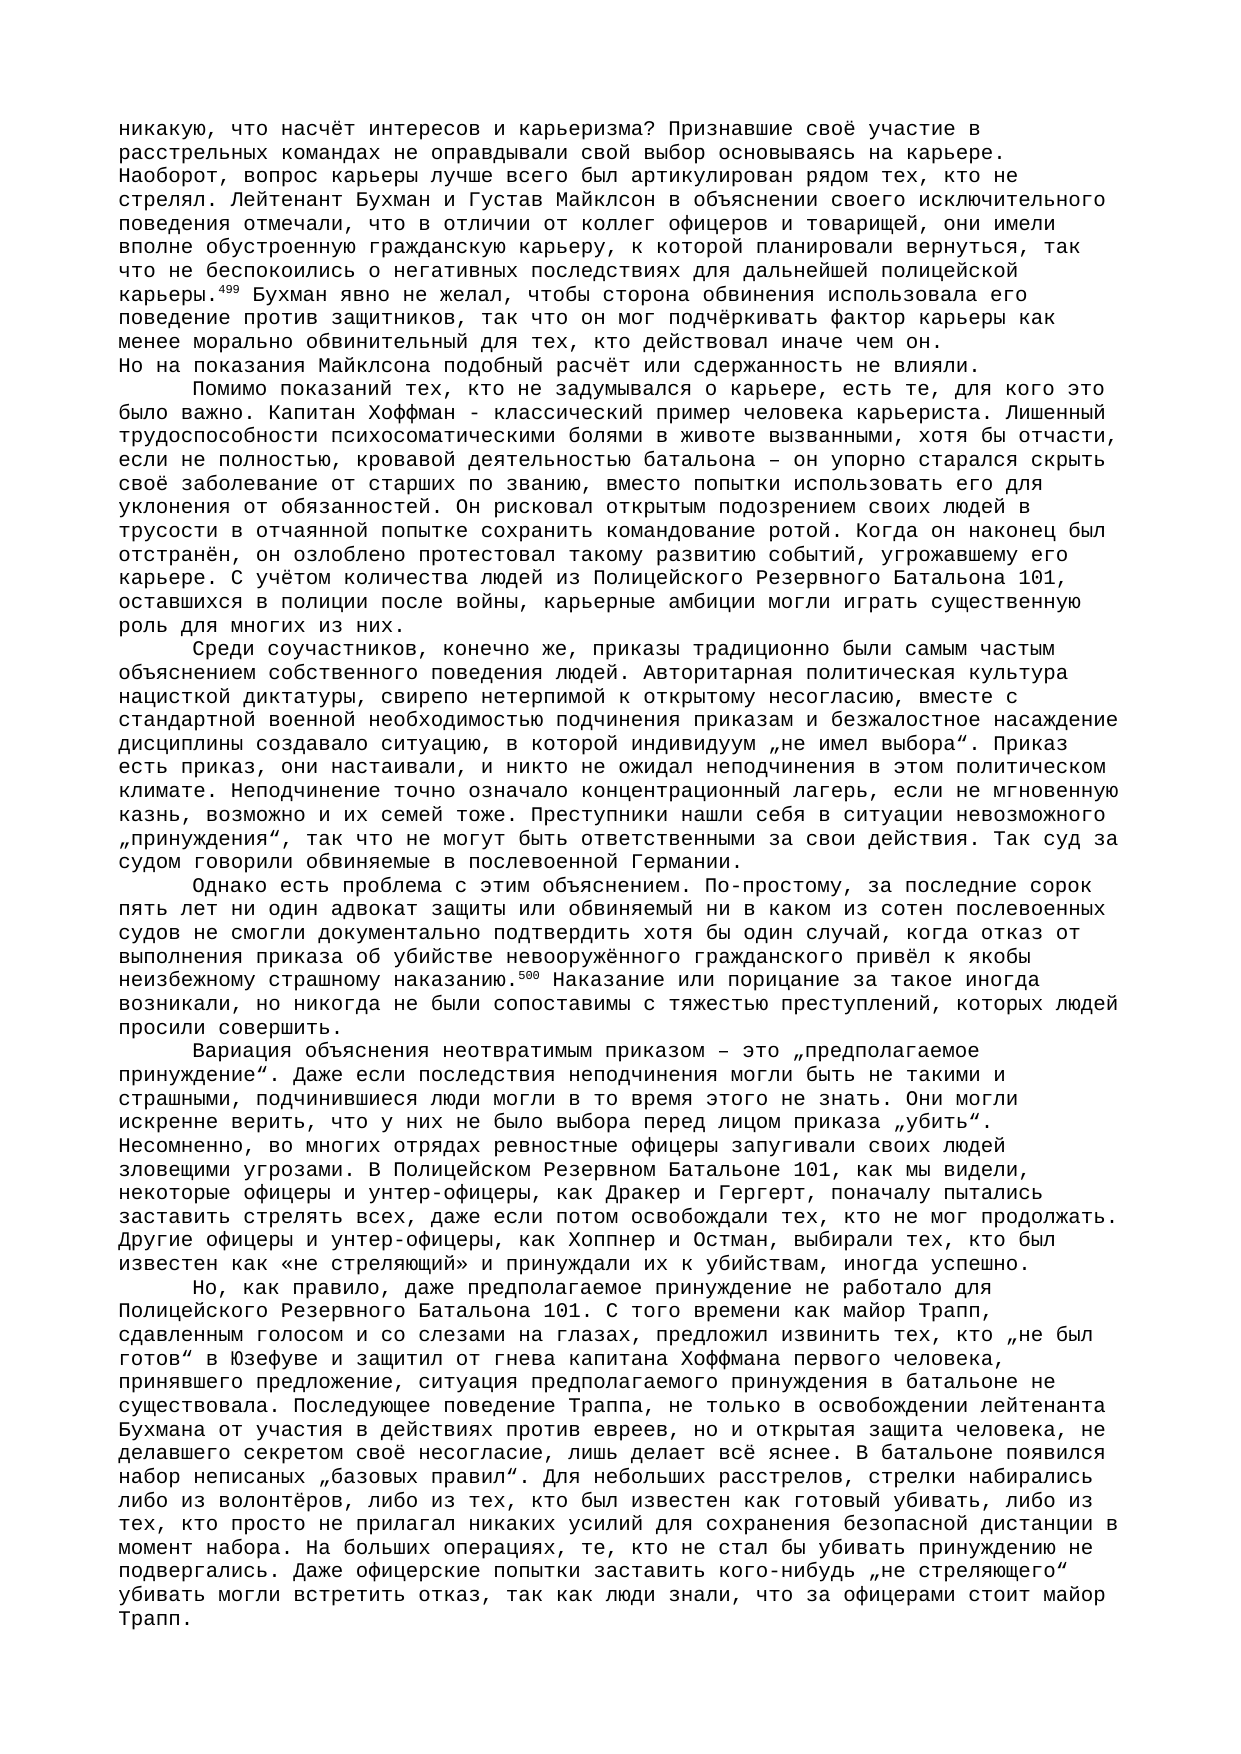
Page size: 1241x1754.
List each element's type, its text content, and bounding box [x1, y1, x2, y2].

text Однако есть проблема с этим объяснением. По-простому, за последние сорок пять лет ни один адвокат защиты или обвиняемый ни в каком из сотен послевоенных судов не смогли документально подтвердить хотя бы один случай, когда отказ от выполнения приказа об убийстве невооружённого гражданского привёл к якобы неизбежному страшному наказанию. Наказание или порицание за такое иногда возникали, но никогда не были сопоставимы с тяжестью преступлений, которых людей просили совершить. [118, 875, 1122, 1040]
text никакую, что насчёт интересов и карьеризма? Признавшие своё участие в расстрельных командах не оправдывали свой выбор основываясь на карьере. Наоборот, вопрос карьеры лучше всего был артикулирован рядом тех, кто не стрелял. Лейтенант Бухман и Густав Майклсон в объяснении своего исключительного поведения отмечали, что в отличии от коллег офицеров и товарищей, они имели вполне обустроенную гражданскую карьеру, к которой планировали вернуться, так что не беспокоились о негативных последствиях для дальнейшей полицейской карьеры. Бухман явно не желал, чтобы сторона обвинения использовала его поведение против защитников, так что он мог подчёркивать фактор карьеры как менее морально обвинительный для тех, кто действовал иначе чем он. [118, 118, 1122, 354]
text Но на показания Майклсона подобный расчёт или сдержанность не влияли. [118, 354, 1122, 378]
text Но, как правило, даже предполагаемое принуждение не работало для Полицейского Резервного Батальона 101. С того времени как майор Трапп, сдавленным голосом и со слезами на глазах, предложил извинить тех, кто „не был готов“ в Юзефуве и защитил от гнева капитана Хоффмана первого человека, принявшего предложение, ситуация предполагаемого принуждения в батальоне не существовала. Последующее поведение Траппа, не только в освобождении лейтенанта Бухмана от участия в действиях против евреев, но и открытая защита человека, не делавшего секретом своё несогласие, лишь делает всё яснее. В батальоне появился набор неписаных „базовых правил“. Для небольших расстрелов, стрелки набирались либо из волонтёров, либо из тех, кто был известен как готовый убивать, либо из тех, кто просто не прилагал никаких усилий для сохранения безопасной дистанции в момент набора. На больших операциях, те, кто не стал бы убивать принуждению не подвергались. Даже офицерские попытки заставить кого-нибудь „не стреляющего“ убивать могли встретить отказ, так как люди знали, что за офицерами стоит майор Трапп. [118, 1277, 1122, 1631]
text Вариация объяснения неотвратимым приказом – это „предполагаемое принуждение“. Даже если последствия неподчинения могли быть не такими и страшными, подчинившиеся люди могли в то время этого не знать. Они могли искренне верить, что у них не было выбора перед лицом приказа „убить“. Несомненно, во многих отрядах ревностные офицеры запугивали своих людей зловещими угрозами. В Полицейском Резервном Батальоне 101, как мы видели, некоторые офицеры и унтер-офицеры, как Дракер и Гергерт, поначалу пытались заставить стрелять всех, даже если потом освобождали тех, кто не мог продолжать. Другие офицеры и унтер-офицеры, как Хоппнер и Остман, выбирали тех, кто был известен как «не стреляющий» и принуждали их к убийствам, иногда успешно. [118, 1040, 1122, 1277]
text Среди соучастников, конечно же, приказы традиционно были самым частым объяснением собственного поведения людей. Авторитарная политическая культура нацисткой диктатуры, свирепо нетерпимой к открытому несогласию, вместе с стандартной военной необходимостью подчинения приказам и безжалостное насаждение дисциплины создавало ситуацию, в которой индивидуум „не имел выбора“. Приказ есть приказ, они настаивали, и никто не ожидал неподчинения в этом политическом климате. Неподчинение точно означало концентрационный лагерь, если не мгновенную казнь, возможно и их семей тоже. Преступники нашли себя в ситуации невозможного „принуждения“, так что не могут быть ответственными за свои действия. Так суд за судом говорили обвиняемые в послевоенной Германии. [118, 638, 1122, 875]
text Помимо показаний тех, кто не задумывался о карьере, есть те, для кого это было важно. Капитан Хоффман - классический пример человека карьериста. Лишенный трудоспособности психосоматическими болями в животе вызванными, хотя бы отчасти, если не полностью, кровавой деятельностью батальона – он упорно старался скрыть своё заболевание от старших по званию, вместо попытки использовать его для уклонения от обязанностей. Он рисковал открытым подозрением своих людей в трусости в отчаянной попытке сохранить командование ротой. Когда он наконец был отстранён, он озлоблено протестовал такому развитию событий, угрожавшему его карьере. С учётом количества людей из Полицейского Резервного Батальона 101, оставшихся в полиции после войны, карьерные амбиции могли играть существенную роль для многих из них. [118, 378, 1122, 638]
